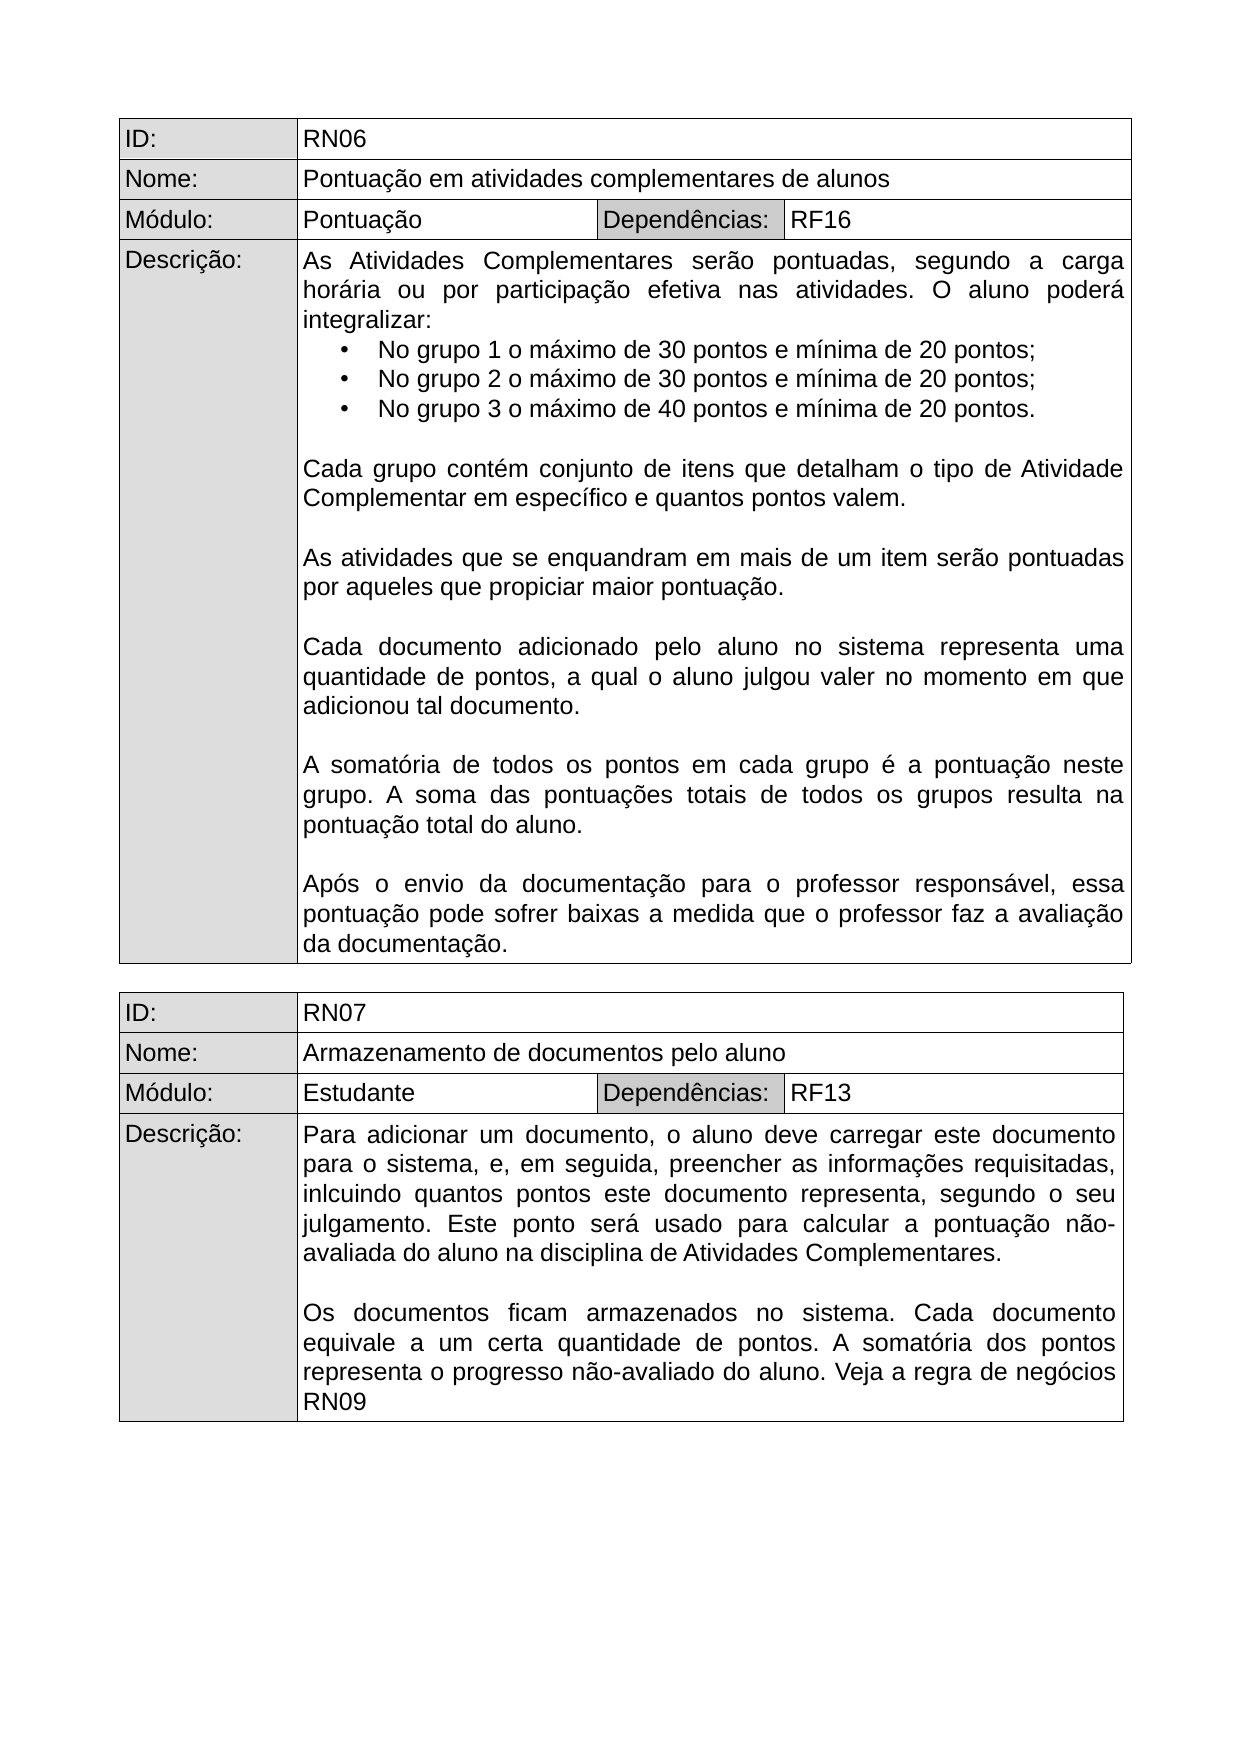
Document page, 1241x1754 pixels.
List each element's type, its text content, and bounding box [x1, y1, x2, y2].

table_cell Dependências: [598, 200, 784, 239]
table_cell Módulo: [120, 1074, 297, 1113]
table_cell As Atividades Complementares serão pontuadas, segundo a carga horária ou por participação efetiva nas atividades. O aluno poderá integralizar: No grupo 1 o máximo de 30 pontos e mínima de 20 pontos; No grupo 2 o máximo de 30 pontos e mínima de 20 pontos; No grupo 3 o máximo de 40 pontos e mínima de 20 pontos. Cada grupo contém conjunto de itens que detalham o tipo de Atividade Complementar em específico e quantos pontos valem. As atividades que se enquandram em mais de um item serão pontuadas por aqueles que propiciar maior pontuação. Cada documento adicionado pelo aluno no sistema representa uma quantidade de pontos, a qual o aluno julgou valer no momento em que adicionou tal documento. A somatória de todos os pontos em cada grupo é a pontuação neste grupo. A soma das pontuações totais de todos os grupos resulta na pontuação total do aluno. Após o envio da documentação para o professor responsável, essa pontuação pode sofrer baixas a medida que o professor faz a avaliação da documentação. [298, 240, 1131, 963]
table_cell Estudante [298, 1074, 597, 1113]
table_cell Pontuação [298, 200, 597, 239]
table_cell Para adicionar um documento, o aluno deve carregar este documento para o sistema, e, em seguida, preencher as informações requisitadas, inlcuindo quantos pontos este documento representa, segundo o seu julgamento. Este ponto será usado para calcular a pontuação não-avaliada do aluno na disciplina de Atividades Complementares. Os documentos ficam armazenados no sistema. Cada documento equivale a um certa quantidade de pontos. A somatória dos pontos representa o progresso não-avaliado do aluno. Veja a regra de negócios RN09 [298, 1114, 1123, 1421]
table_cell RF13 [785, 1074, 1123, 1113]
table_cell Armazenamento de documentos pelo aluno [298, 1033, 1123, 1073]
table_cell Descrição: [120, 240, 297, 963]
table_header ID: [120, 119, 297, 158]
table_header RN07 [298, 993, 1123, 1032]
table_cell RF16 [785, 200, 1131, 239]
table_cell Descrição: [120, 1114, 297, 1421]
table_cell Módulo: [120, 200, 297, 239]
table_cell Nome: [120, 1033, 297, 1073]
table_cell Nome: [120, 160, 297, 199]
table_cell Dependências: [598, 1074, 784, 1113]
table_header ID: [120, 993, 297, 1032]
table_cell Pontuação em atividades complementares de alunos [298, 160, 1131, 199]
table_header RN06 [298, 119, 1131, 158]
